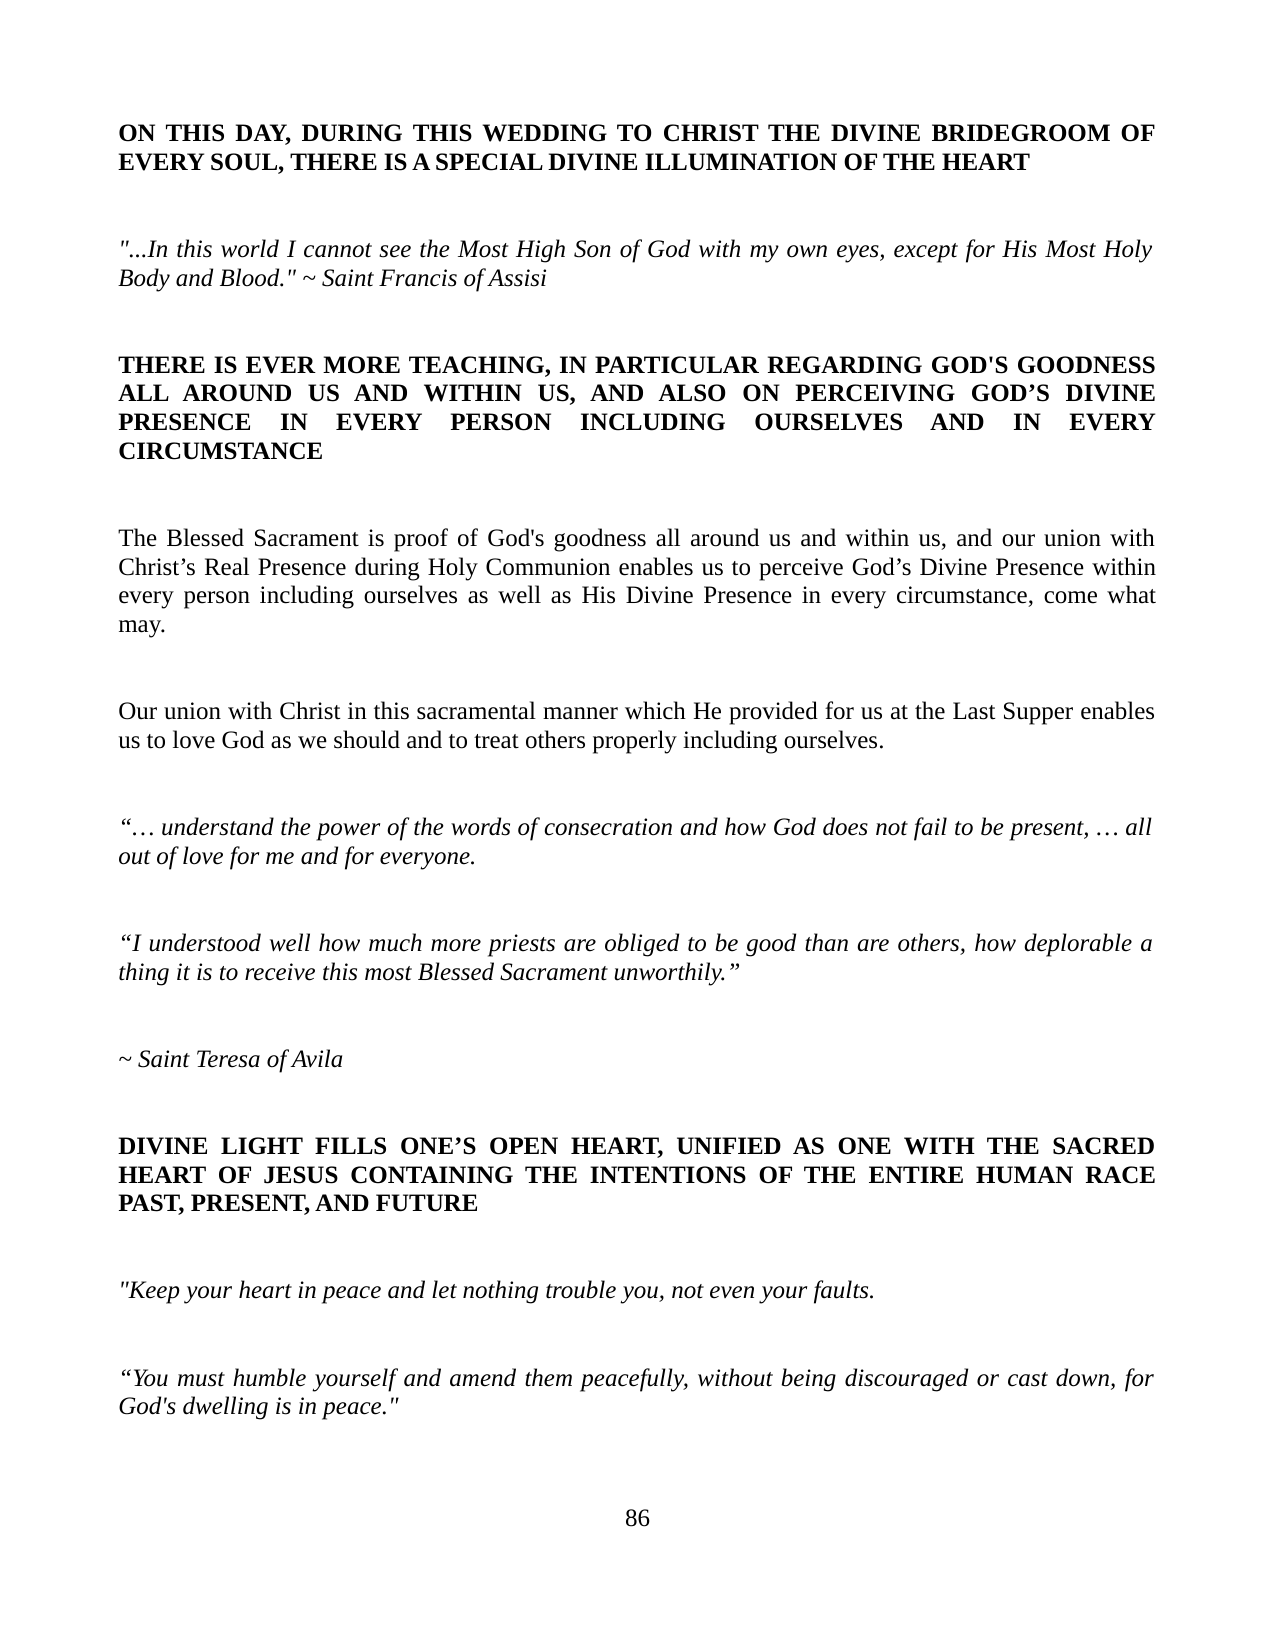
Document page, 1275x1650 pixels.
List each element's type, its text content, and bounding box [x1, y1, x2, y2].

text “… understand the power of the words of consecration and how God does not fail to be present, … all out of love for me and for everyone. [118, 812, 1157, 870]
text THERE IS EVER MORE TEACHING, IN PARTICULAR REGARDING GOD'S GOODNESS ALL AROUND US AND WITHIN US, AND ALSO ON PERCEIVING GOD’S DIVINE PRESENCE IN EVERY PERSON INCLUDING OURSELVES AND IN EVERY CIRCUMSTANCE [118, 350, 1157, 465]
text DIVINE LIGHT FILLS ONE’S OPEN HEART, UNIFIED AS ONE WITH THE SACRED HEART OF JESUS CONTAINING THE INTENTIONS OF THE ENTIRE HUMAN RACE PAST, PRESENT, AND FUTURE [118, 1131, 1157, 1217]
text ON THIS DAY, DURING THIS WEDDING TO CHRIST THE DIVINE BRIDEGROOM OF EVERY SOUL, THERE IS A SPECIAL DIVINE ILLUMINATION OF THE HEART [118, 118, 1157, 176]
text ~ Saint Teresa of Avila [118, 1044, 1157, 1073]
text Our union with Christ in this sacramental manner which He provided for us at the Last Supper enables us to love God as we should and to treat others properly including ourselves. [118, 696, 1157, 754]
text “You must humble yourself and amend them peacefully, without being discouraged or cast down, for God's dwelling is in peace." [118, 1363, 1157, 1420]
text “I understood well how much more priests are obliged to be good than are others, how deplorable a thing it is to receive this most Blessed Sacrament unworthily.” [118, 928, 1157, 986]
text "Keep your heart in peace and let nothing trouble you, not even your faults. [118, 1276, 1157, 1304]
text The Blessed Sacrament is proof of God's goodness all around us and within us, and our union with Christ’s Real Presence during Holy Communion enables us to perceive God’s Divine Presence within every person including ourselves as well as His Divine Presence in every circumstance, come what may. [118, 523, 1157, 638]
text "...In this world I cannot see the Most High Son of God with my own eyes, except for His Most Holy Body and Blood." ~ Saint Francis of Assisi [118, 234, 1157, 291]
